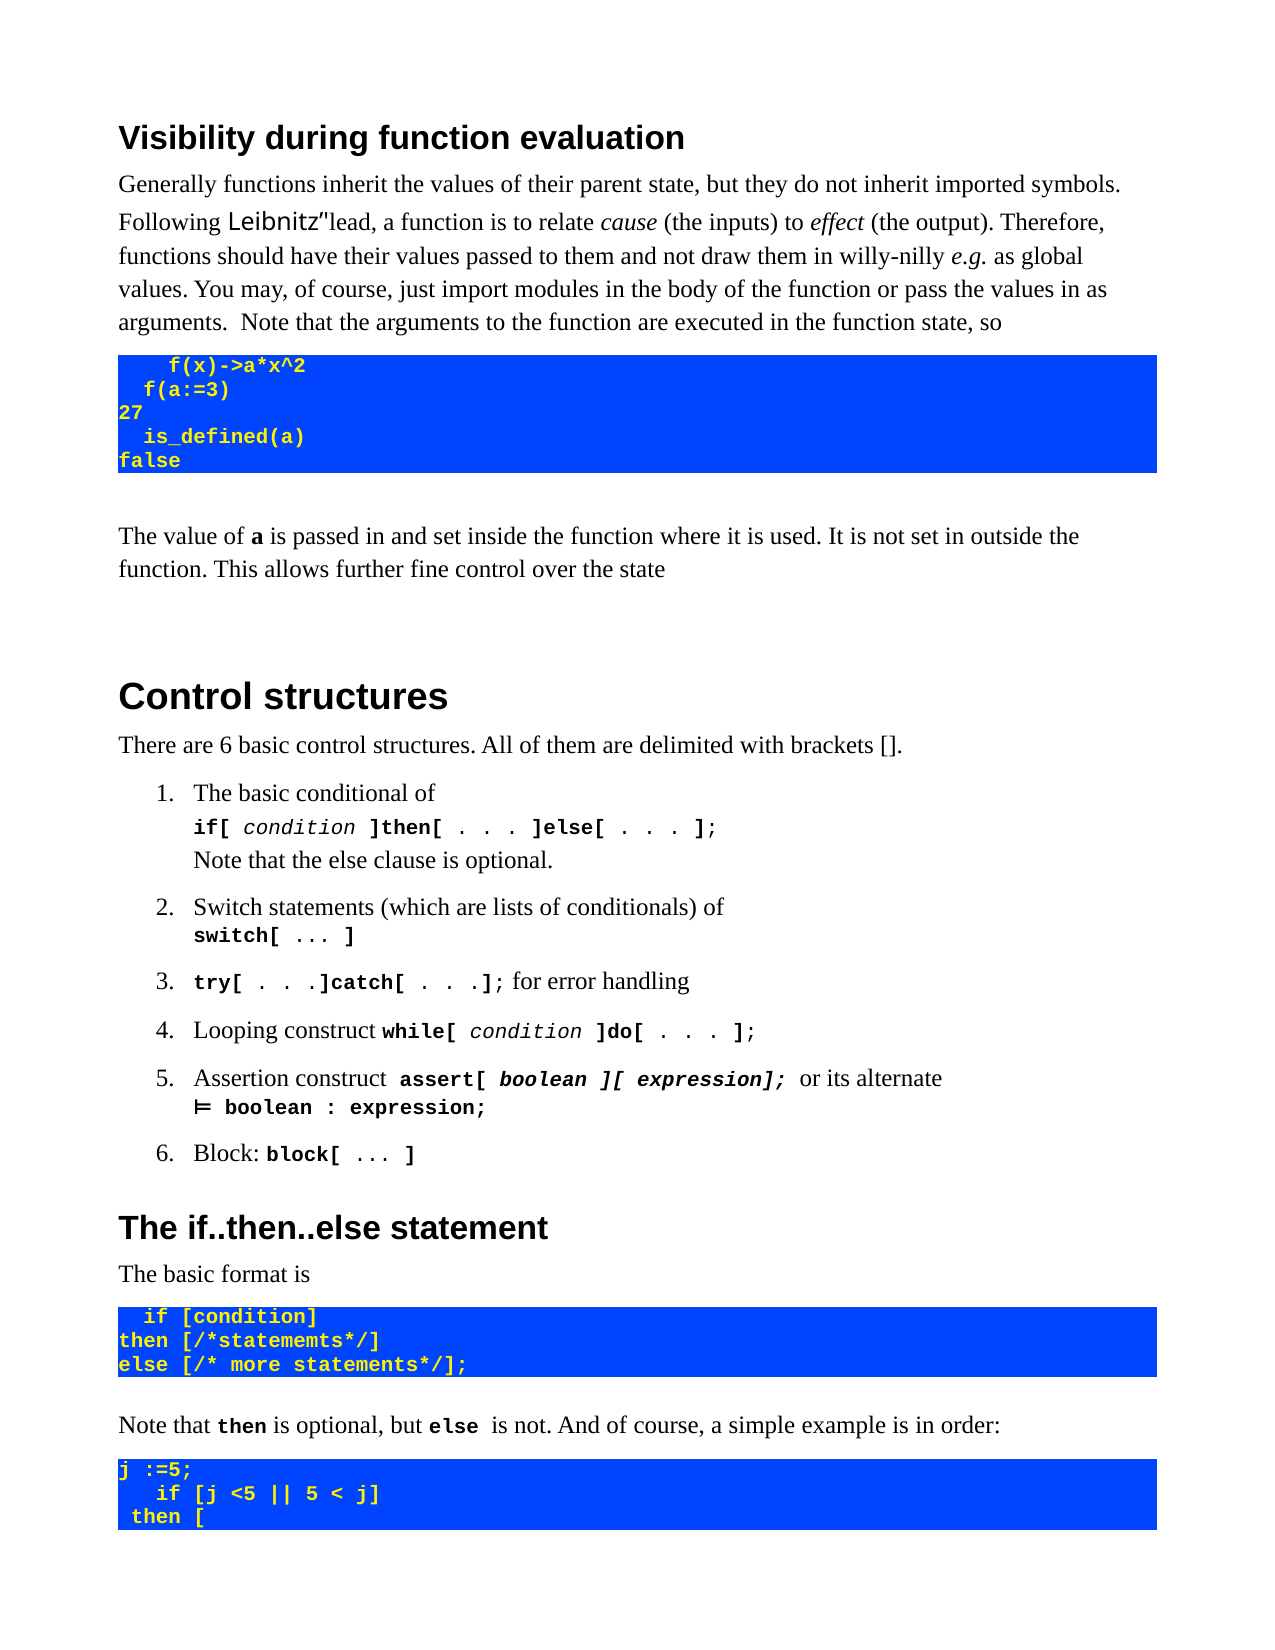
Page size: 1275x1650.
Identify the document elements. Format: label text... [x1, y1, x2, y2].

text false [118, 450, 1157, 473]
list Assertion construct assert[ boolean ][ expression]; or its alternate ⊨ boolean : expression; [156, 1063, 1157, 1120]
text is_defined(a) [118, 426, 1157, 450]
text if [j <5 || 5 < j] [118, 1483, 1157, 1506]
text j :=5; [118, 1459, 1157, 1483]
subtitle Visibility during function evaluation [118, 118, 1157, 157]
text Generally functions inherit the values of their parent state, but they do not inherit imported symbols. Following Leibnitz’'lead, a function is to relate cause (the inputs) to effect (the output). Therefore, functions should have their values passed to them and not draw them in willy-nilly e.g. as global values. You may, of course, just import modules in the body of the function or pass the values in as arguments. Note that the arguments to the function are executed in the function state, so [118, 169, 1157, 336]
text There are 6 basic control structures. All of them are delimited with brackets []. [118, 730, 1157, 759]
list The basic conditional of if[ condition ]then[ . . . ]else[ . . . ]; Note that the else clause is optional. [156, 778, 1157, 873]
text The basic format is [118, 1259, 1157, 1288]
text then [/*statememts*/] [118, 1330, 1157, 1354]
text The value of a is passed in and set inside the function where it is used. It is not set in outside the function. This allows further fine control over the state [118, 521, 1157, 583]
text Note that then is optional, but else is not. And of course, a simple example is in order: [118, 1377, 1157, 1440]
list Block: block[ ... ] [156, 1138, 1157, 1168]
text f(x)->a*x^2 [118, 355, 1157, 379]
text then [ [118, 1506, 1157, 1530]
list Switch statements (which are lists of conditionals) of switch[ ... ] [156, 892, 1157, 948]
list try[ . . .]catch[ . . .]; for error handling [156, 966, 1157, 996]
text f(a:=3) [118, 379, 1157, 402]
list Looping construct while[ condition ]do[ . . . ]; [156, 1015, 1157, 1044]
text else [/* more statements*/]; [118, 1354, 1157, 1377]
subtitle The if..then..else statement [118, 1208, 1157, 1246]
subtitle Control structures [118, 674, 1157, 718]
text if [condition] [118, 1307, 1157, 1330]
text 27 [118, 402, 1157, 426]
